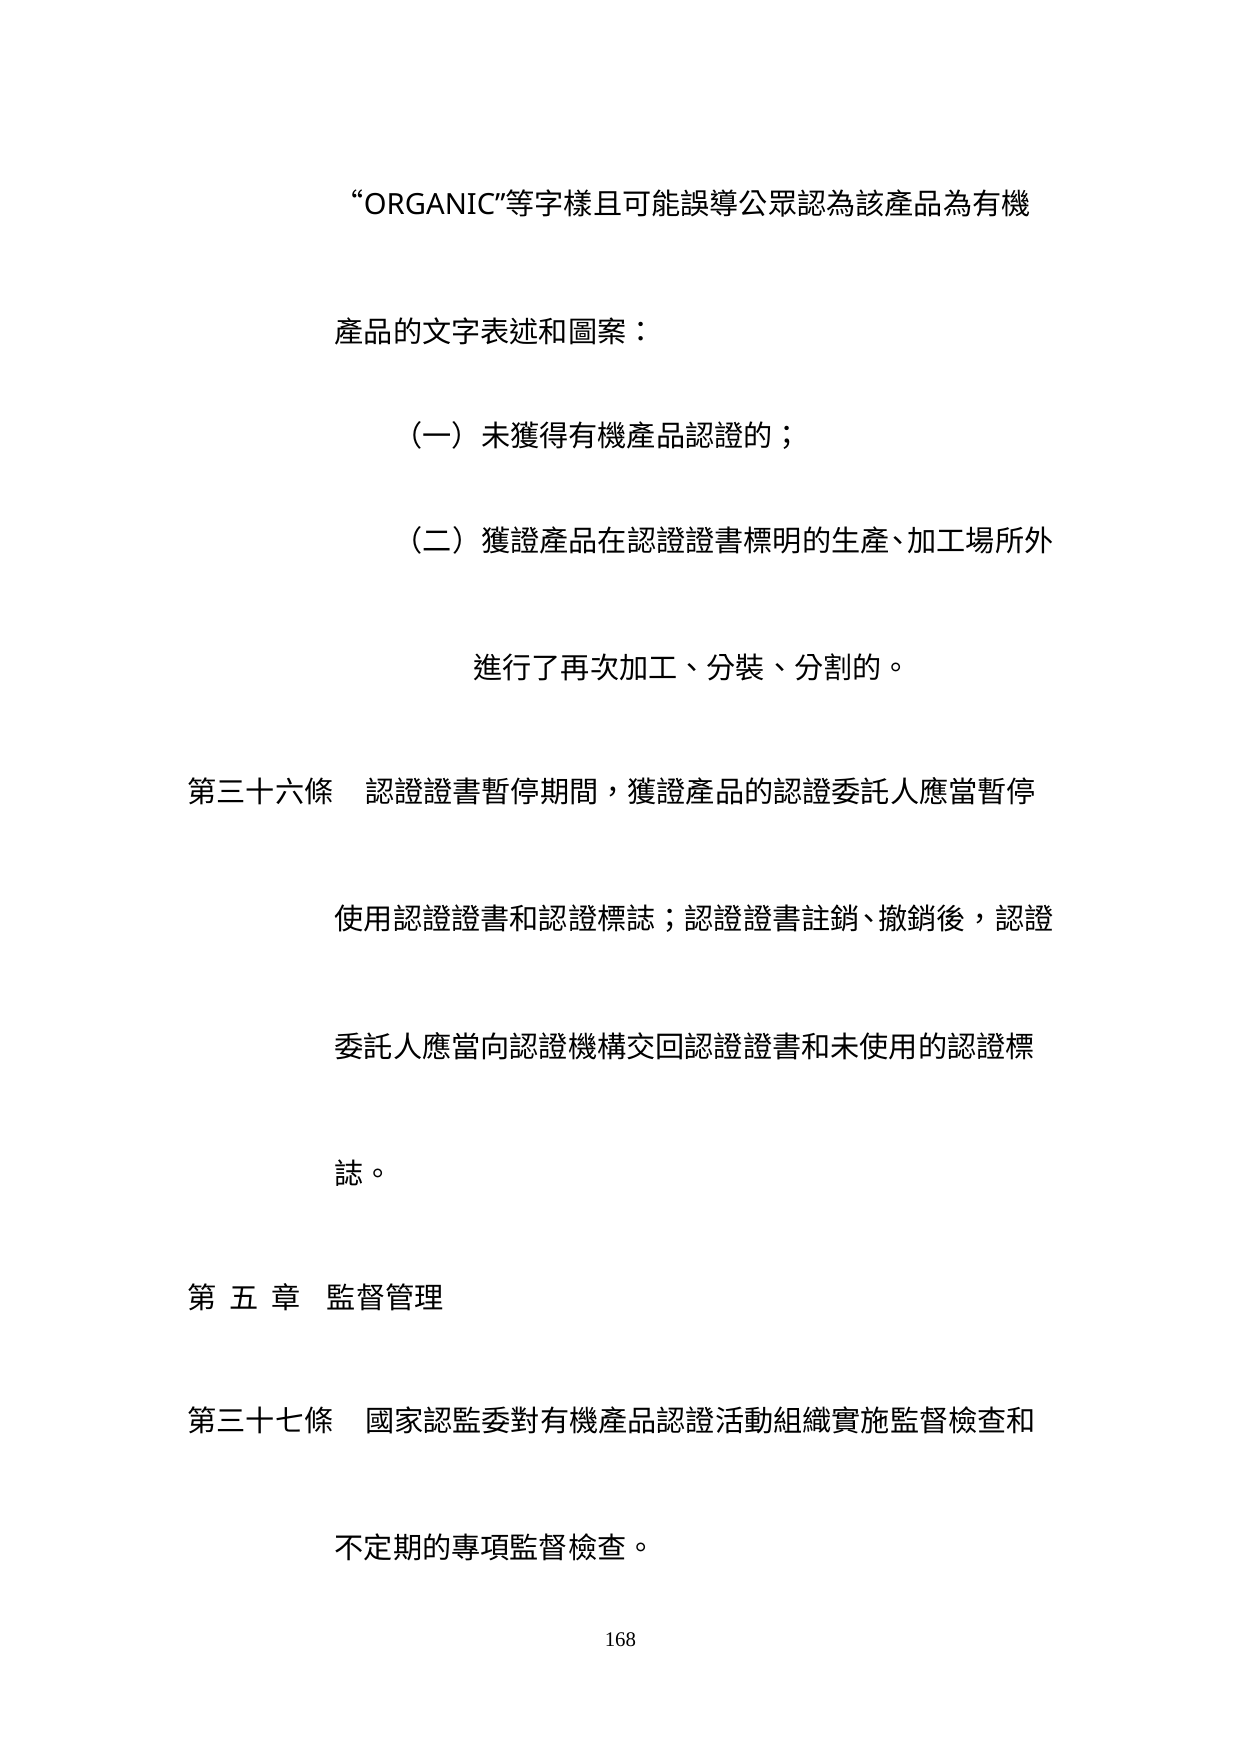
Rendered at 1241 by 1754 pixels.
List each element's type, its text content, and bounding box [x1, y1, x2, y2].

subtitle “ORGANIC”等字樣且可能誤導公眾認為該產品為有機產品的文字表述和圖案： [187, 164, 1053, 367]
subtitle 第 五 章 監督管理 [187, 1258, 1053, 1333]
subtitle （二）獲證產品在認證證書標明的生產、加工場所外進行了再次加工、分裝、分割的。 [393, 501, 1053, 704]
subtitle 第三十七條 國家認監委對有機產品認證活動組織實施監督檢查和不定期的專項監督檢查。 [187, 1381, 1053, 1584]
subtitle （一）未獲得有機產品認證的； [393, 397, 1053, 472]
subtitle 第三十六條 認證證書暫停期間，獲證產品的認證委託人應當暫停使用認證證書和認證標誌；認證證書註銷、撤銷後，認證委託人應當向認證機構交回認證證書和未使用的認證標誌。 [187, 752, 1053, 1209]
